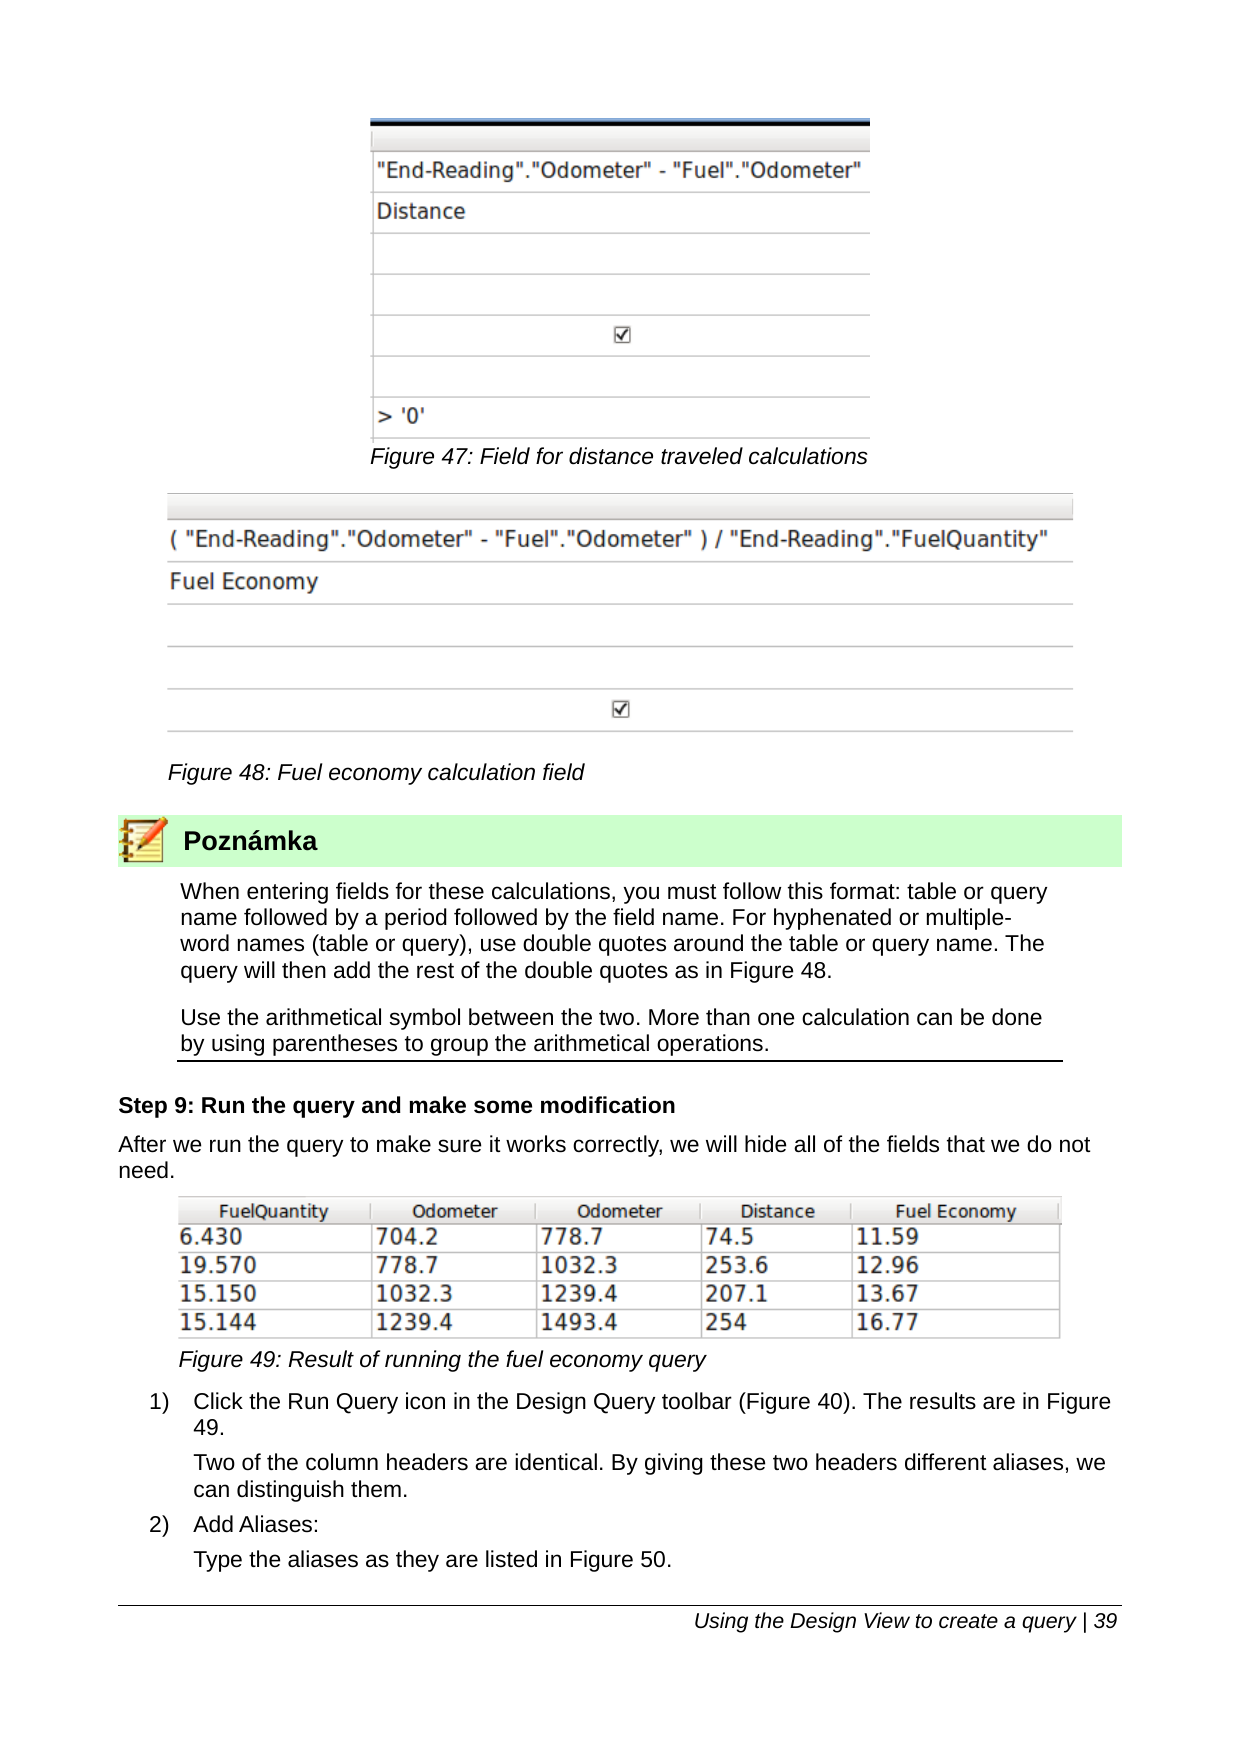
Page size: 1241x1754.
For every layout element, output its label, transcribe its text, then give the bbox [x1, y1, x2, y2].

text Figure 49: Result of running the fuel economy query [178, 1346, 1062, 1372]
list Click the Run Query icon in the Design Query toolbar (Figure 40). The results are in Figure 49. [169, 1388, 1122, 1441]
picture [119, 815, 170, 866]
text Figure 47: Field for distance traveled calculations [355, 118, 885, 469]
text When entering fields for these calculations, you must follow this format: table or query name followed by a period followed by the field name. For hyphenated or multiple-word names (table or query), use double quotes around the table or query name. The query will then add the rest of the double quotes as in Figure 48. [177, 874, 1063, 983]
list Type the aliases as they are listed in Figure 50. [193, 1546, 1122, 1572]
picture [178, 1196, 1062, 1346]
list Two of the column headers are identical. By giving these two headers different aliases, we can distinguish them. [193, 1449, 1122, 1502]
text Figure 48: Fuel economy calculation field [168, 759, 1073, 785]
text After we run the query to make sure it works correctly, we will hide all of the fields that we do not need. [118, 1131, 1122, 1183]
picture [167, 493, 1074, 759]
picture [370, 118, 870, 443]
text Use the arithmetical symbol between the two. More than one calculation can be done by using parentheses to group the arithmetical operations. [177, 1001, 1063, 1060]
subtitle Poznámka [118, 815, 1122, 867]
list Add Aliases: [169, 1511, 1122, 1537]
text Step 9: Run the query and make some modification [118, 1092, 1122, 1118]
